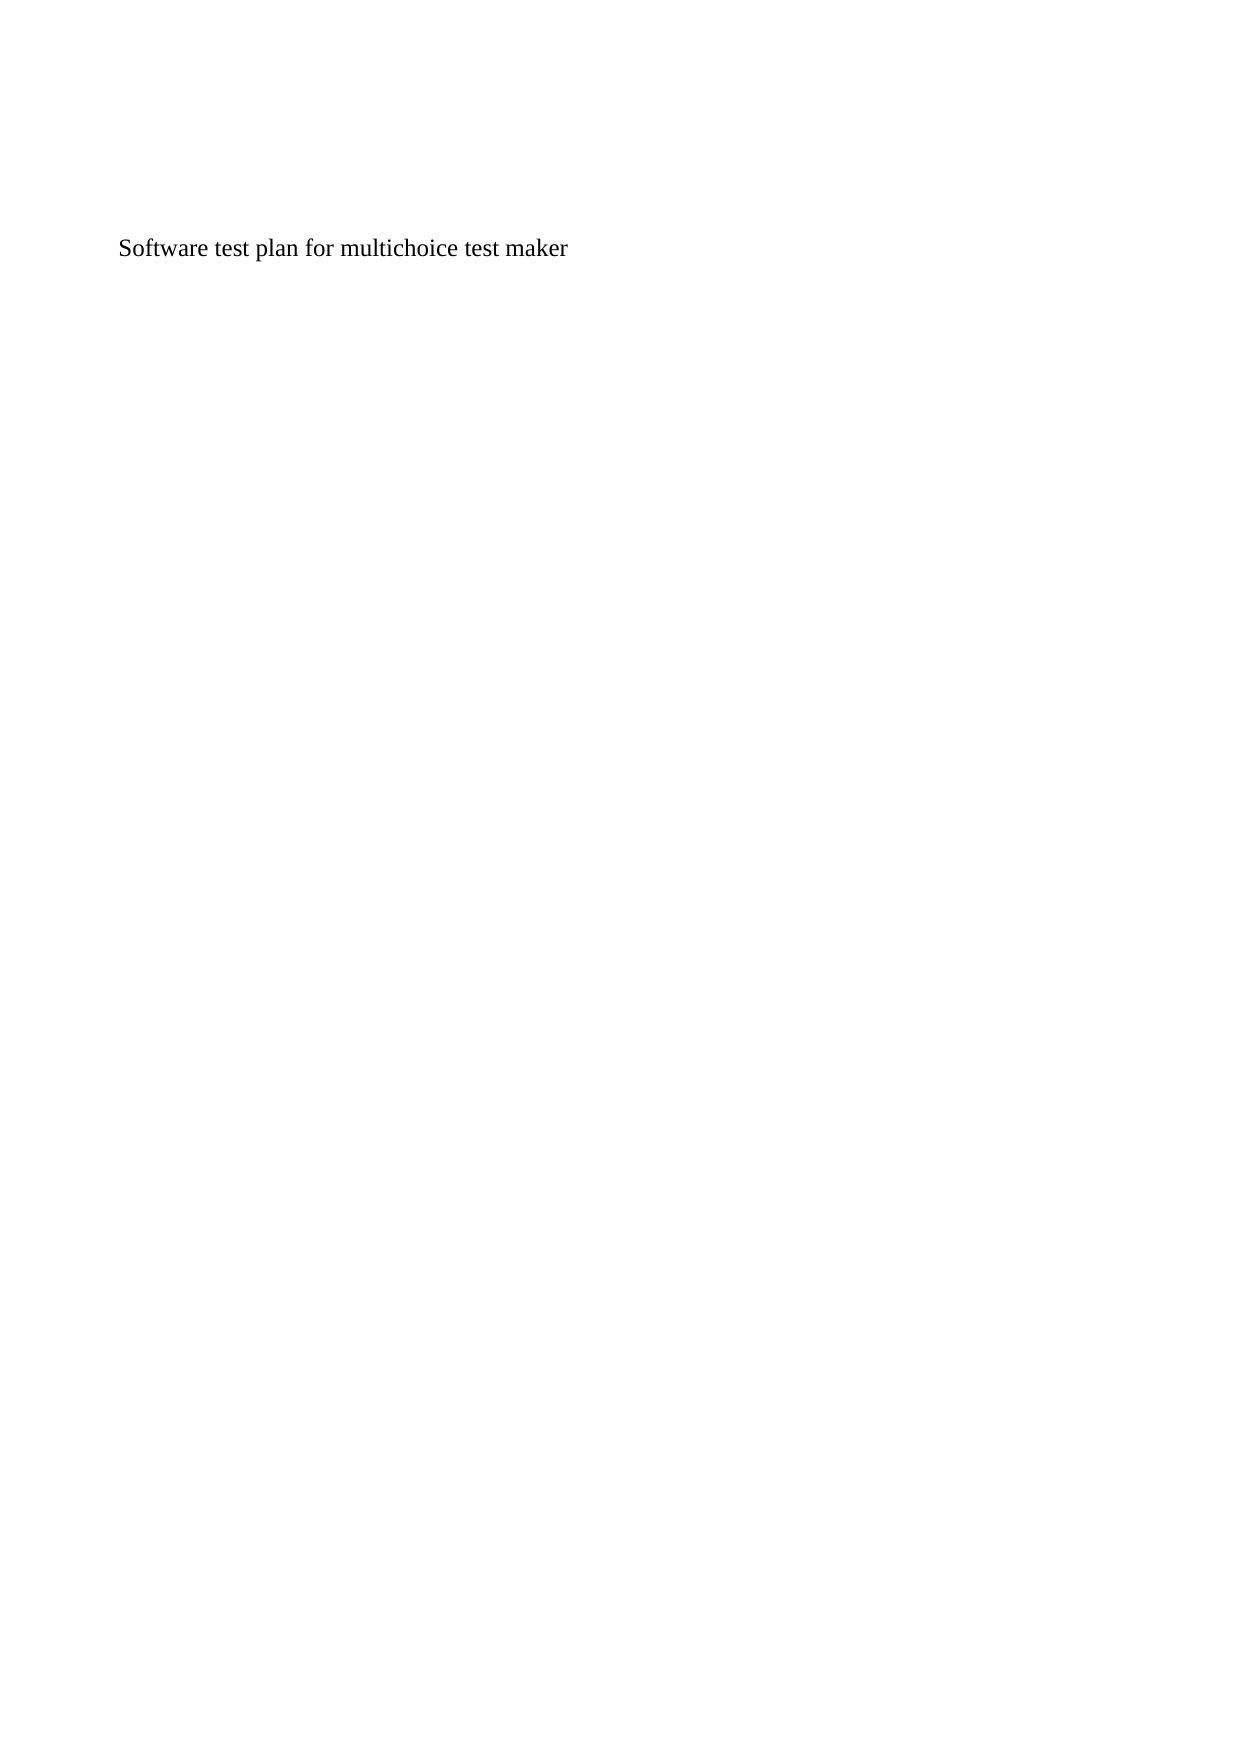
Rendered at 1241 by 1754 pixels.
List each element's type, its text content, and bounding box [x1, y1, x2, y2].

text Software test plan for multichoice test maker [118, 233, 1122, 291]
